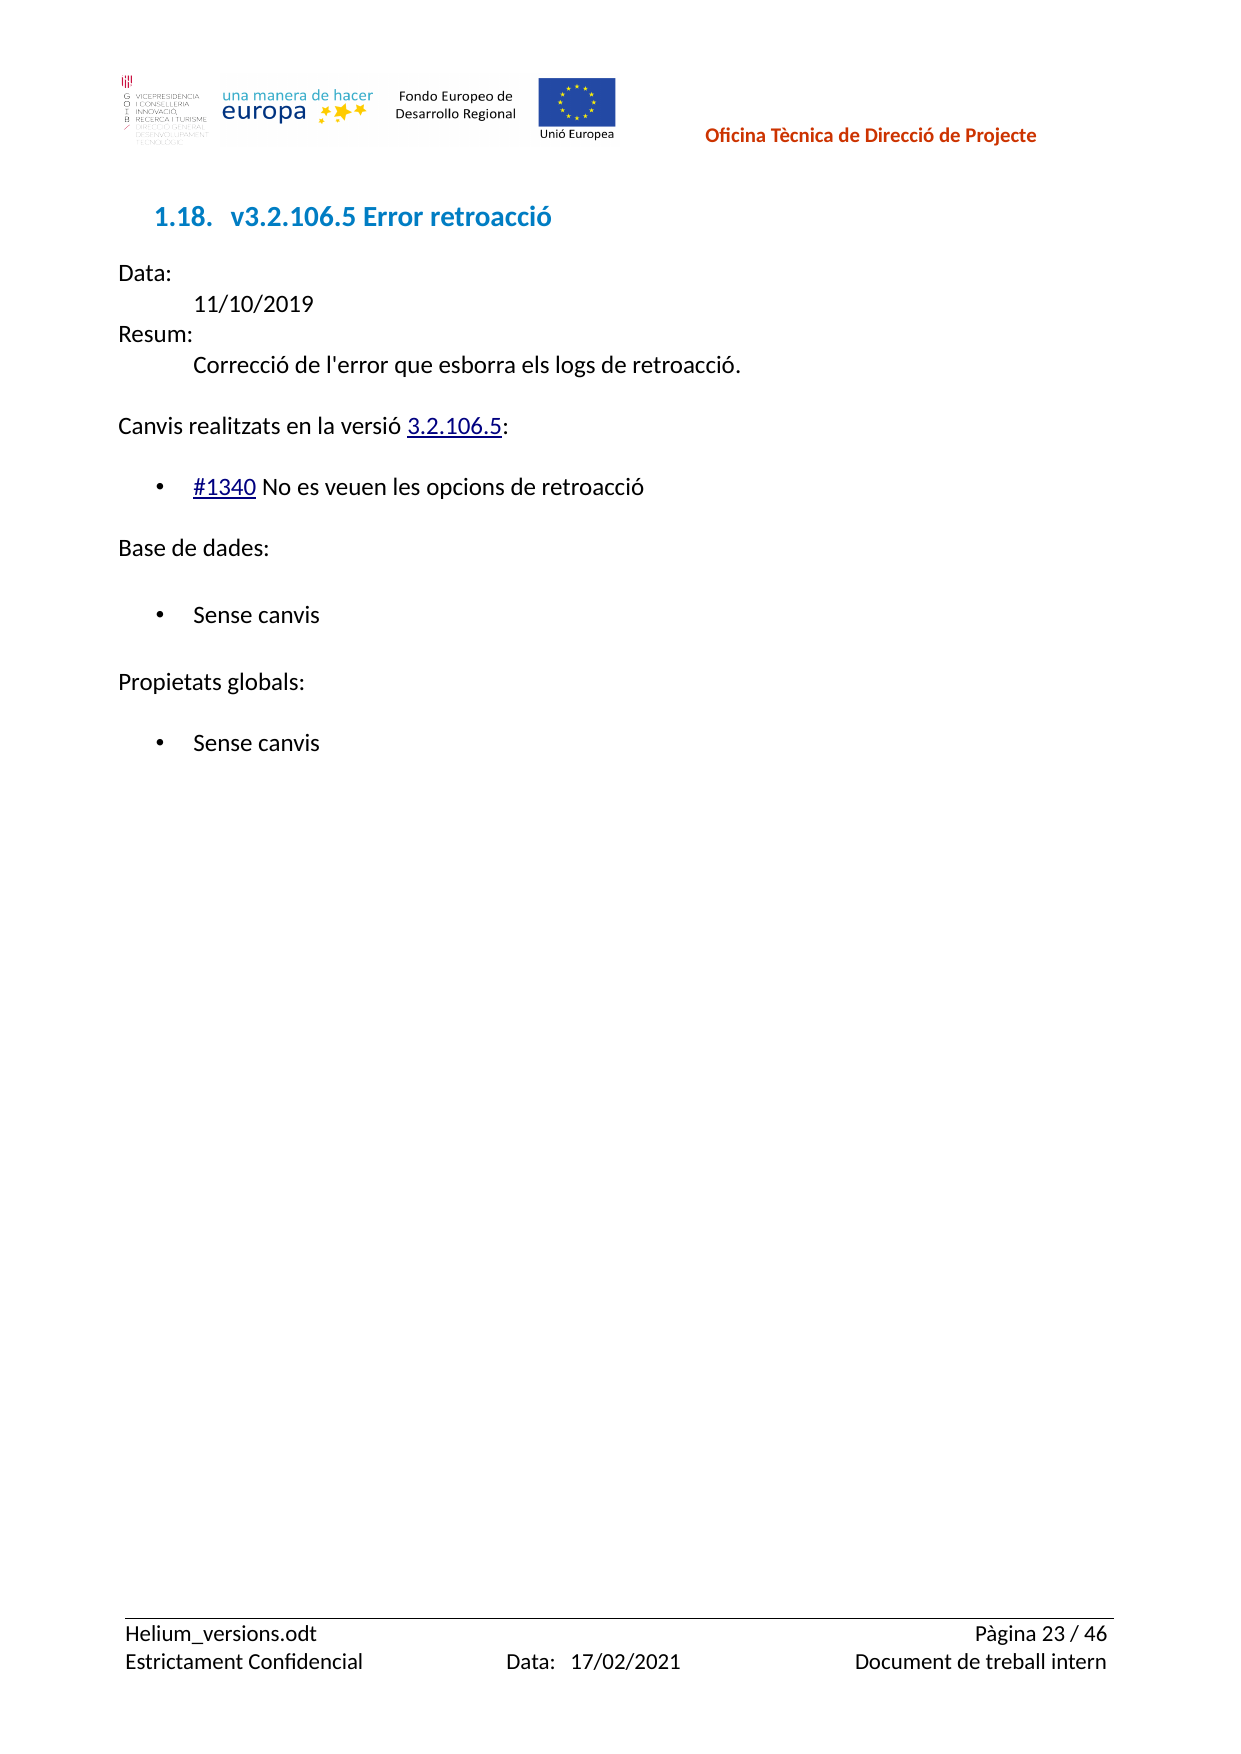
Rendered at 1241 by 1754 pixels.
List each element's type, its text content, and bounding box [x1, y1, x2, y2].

list Sense canvis [156, 727, 1122, 758]
subtitle v3.2.106.5 Error retroacció [153, 198, 1122, 234]
text Data: [118, 258, 1122, 288]
text Resum: [118, 319, 1122, 349]
picture [219, 73, 621, 147]
text 11/10/2019 [118, 288, 1122, 319]
list #1340 No es veuen les opcions de retroacció [156, 471, 1122, 502]
text Canvis realitzats en la versió 3.2.106.5: [118, 410, 1122, 441]
text Correcció de l'error que esborra els logs de retroacció. [118, 349, 1122, 380]
list Sense canvis [156, 599, 1122, 630]
picture [118, 73, 213, 147]
text Propietats globals: [118, 666, 1122, 697]
text Base de dades: [118, 532, 1122, 563]
